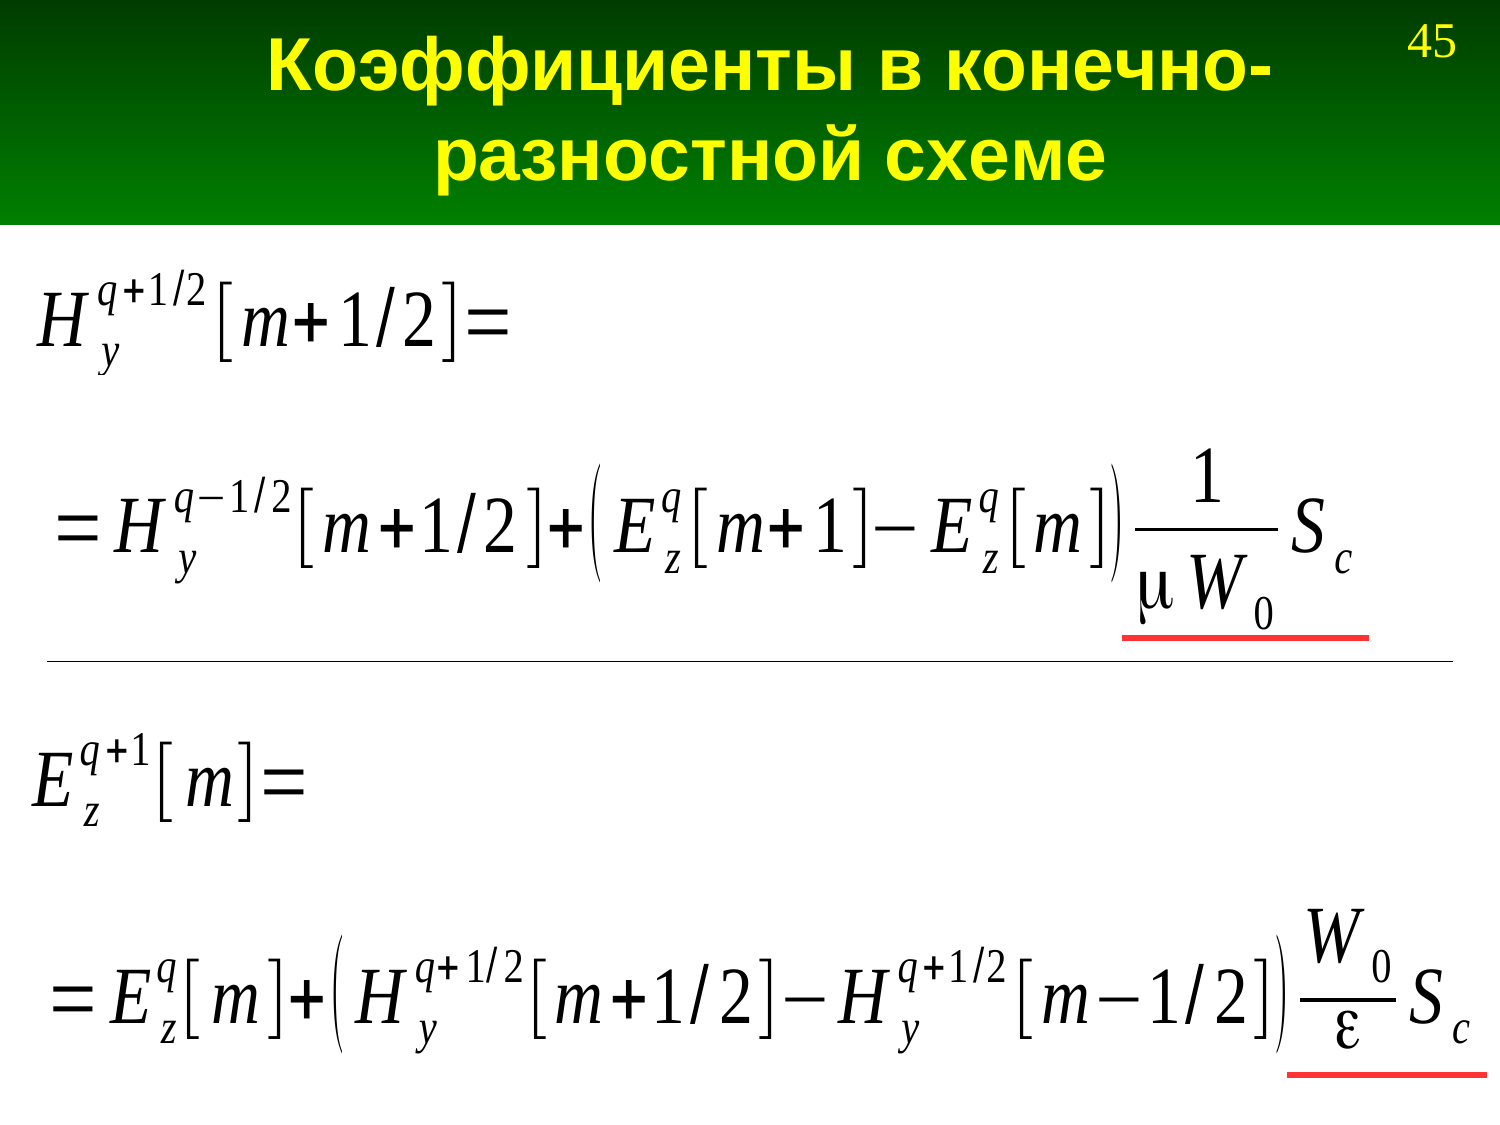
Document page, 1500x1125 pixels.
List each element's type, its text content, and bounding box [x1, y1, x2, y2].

title Коэффициенты в конечно-разностной схеме [100, 7, 1441, 204]
chart [34, 431, 1369, 638]
chart [16, 259, 534, 375]
chart [11, 719, 329, 835]
chart [29, 891, 1488, 1061]
